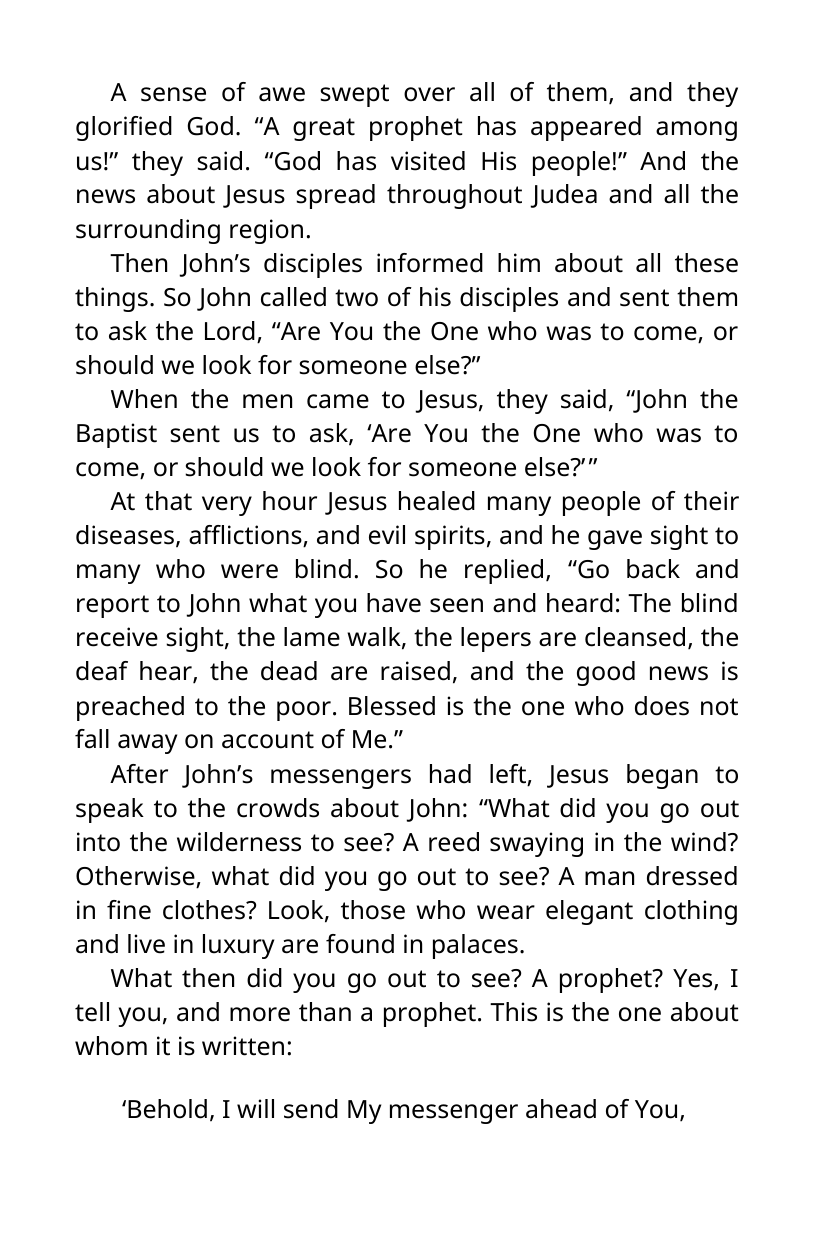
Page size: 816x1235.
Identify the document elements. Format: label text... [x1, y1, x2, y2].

text A sense of awe swept over all of them, and they glorified God. “A great prophet has appeared among us!” they said. “God has visited His people!” And the news about Jesus spread throughout Judea and all the surrounding region. [75, 75, 740, 245]
text Then John’s disciples informed him about all these things. So John called two of his disciples and sent them to ask the Lord, “Are You the One who was to come, or should we look for someone else?” [75, 245, 740, 382]
text What then did you go out to see? A prophet? Yes, I tell you, and more than a prophet. This is the one about whom it is written: [75, 961, 740, 1063]
text At that very hour Jesus healed many people of their diseases, afflictions, and evil spirits, and he gave sight to many who were blind. So he replied, “Go back and report to John what you have seen and heard: The blind receive sight, the lame walk, the lepers are cleansed, the deaf hear, the dead are raised, and the good news is preached to the poor. Blessed is the one who does not fall away on account of Me.” [75, 484, 740, 756]
text ‘Behold, I will send My messenger ahead of You, [122, 1092, 740, 1126]
text When the men came to Jesus, they said, “John the Baptist sent us to ask, ‘Are You the One who was to come, or should we look for someone else?’ ” [75, 382, 740, 484]
text After John’s messengers had left, Jesus began to speak to the crowds about John: “What did you go out into the wilderness to see? A reed swaying in the wind? Otherwise, what did you go out to see? A man dressed in fine clothes? Look, those who wear elegant clothing and live in luxury are found in palaces. [75, 756, 740, 961]
